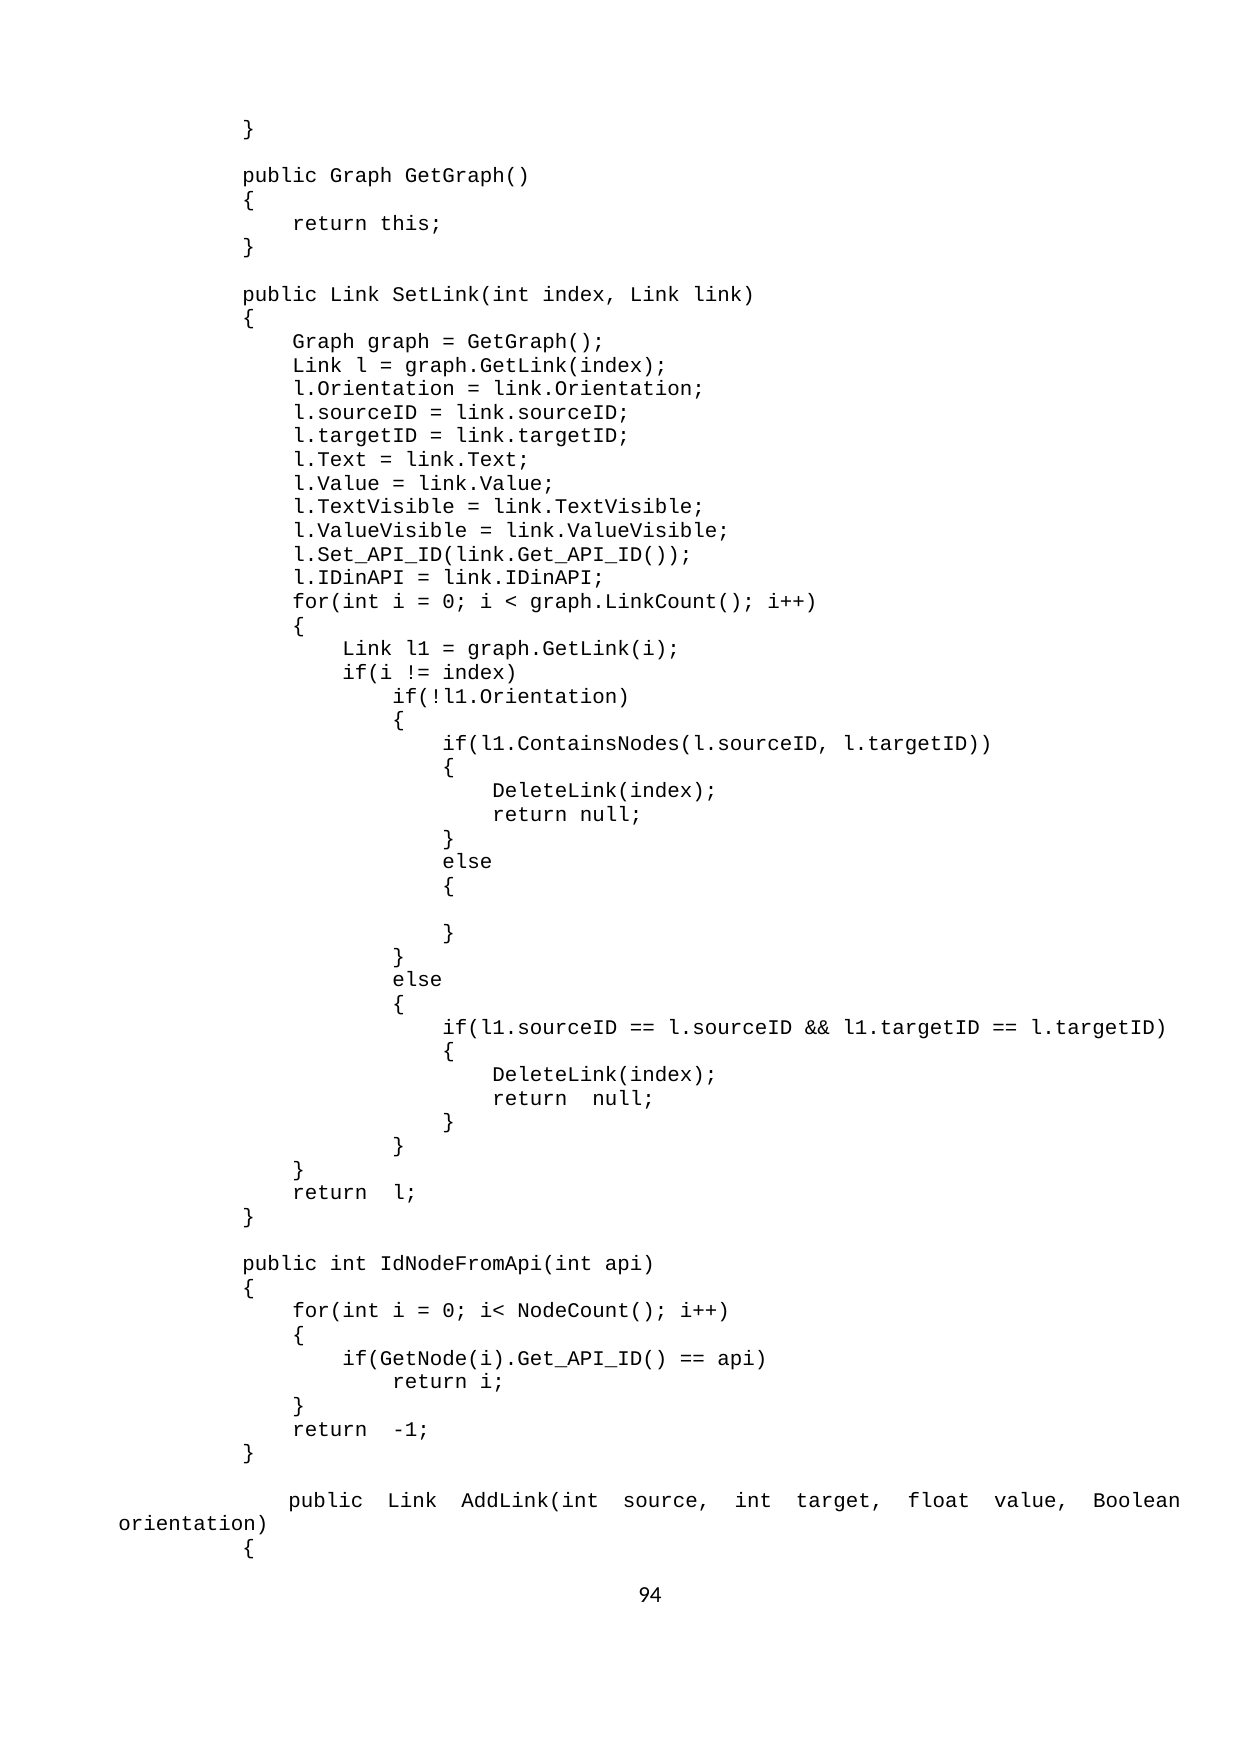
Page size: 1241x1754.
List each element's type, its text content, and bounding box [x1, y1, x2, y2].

text DeleteLink(index); [118, 780, 1181, 804]
text l.TextVisible = link.TextVisible; [118, 496, 1181, 520]
text return null; [118, 1088, 1181, 1111]
text } [118, 1442, 1181, 1466]
text { [118, 189, 1181, 213]
text l.targetID = link.targetID; [118, 426, 1181, 449]
text } [118, 922, 1181, 946]
text if(!l1.Orientation) [118, 686, 1181, 709]
text Link l = graph.GetLink(index); [118, 354, 1181, 378]
text { [118, 993, 1181, 1017]
text l.Set_API_ID(link.Get_API_ID()); [118, 544, 1181, 567]
text else [118, 969, 1181, 993]
text l.sourceID = link.sourceID; [118, 402, 1181, 426]
text else [118, 851, 1181, 875]
text } [118, 1135, 1181, 1158]
text if(GetNode(i).Get_API_ID() == api) [118, 1348, 1181, 1371]
text return i; [118, 1371, 1181, 1395]
text { [118, 1324, 1181, 1348]
text return -1; [118, 1419, 1181, 1442]
text } [118, 236, 1181, 260]
text } [118, 1206, 1181, 1229]
text } [118, 946, 1181, 969]
text } [118, 827, 1181, 851]
text } [118, 1395, 1181, 1419]
text l.IDinAPI = link.IDinAPI; [118, 567, 1181, 591]
text } [118, 118, 1181, 142]
text public Link AddLink(int source, int target, float value, Boolean orientation) [118, 1489, 1181, 1537]
text public Graph GetGraph() [118, 165, 1181, 189]
text for(int i = 0; i < graph.LinkCount(); i++) [118, 591, 1181, 615]
text public int IdNodeFromApi(int api) [118, 1253, 1181, 1277]
text Link l1 = graph.GetLink(i); [118, 638, 1181, 662]
text { [118, 615, 1181, 638]
text public Link SetLink(int index, Link link) [118, 284, 1181, 307]
text if(l1.sourceID == l.sourceID && l1.targetID == l.targetID) [118, 1017, 1181, 1040]
text l.Text = link.Text; [118, 449, 1181, 473]
text if(i != index) [118, 662, 1181, 686]
text { [118, 757, 1181, 780]
text } [118, 1158, 1181, 1182]
text { [118, 1537, 1181, 1561]
text { [118, 709, 1181, 733]
text for(int i = 0; i< NodeCount(); i++) [118, 1300, 1181, 1324]
text return l; [118, 1182, 1181, 1206]
text } [118, 1111, 1181, 1135]
text { [118, 875, 1181, 898]
text l.ValueVisible = link.ValueVisible; [118, 520, 1181, 544]
text if(l1.ContainsNodes(l.sourceID, l.targetID)) [118, 733, 1181, 757]
text return null; [118, 804, 1181, 827]
text { [118, 1277, 1181, 1300]
text l.Orientation = link.Orientation; [118, 378, 1181, 402]
text l.Value = link.Value; [118, 473, 1181, 496]
text return this; [118, 213, 1181, 236]
text { [118, 307, 1181, 331]
text { [118, 1040, 1181, 1064]
text DeleteLink(index); [118, 1064, 1181, 1088]
text Graph graph = GetGraph(); [118, 331, 1181, 354]
